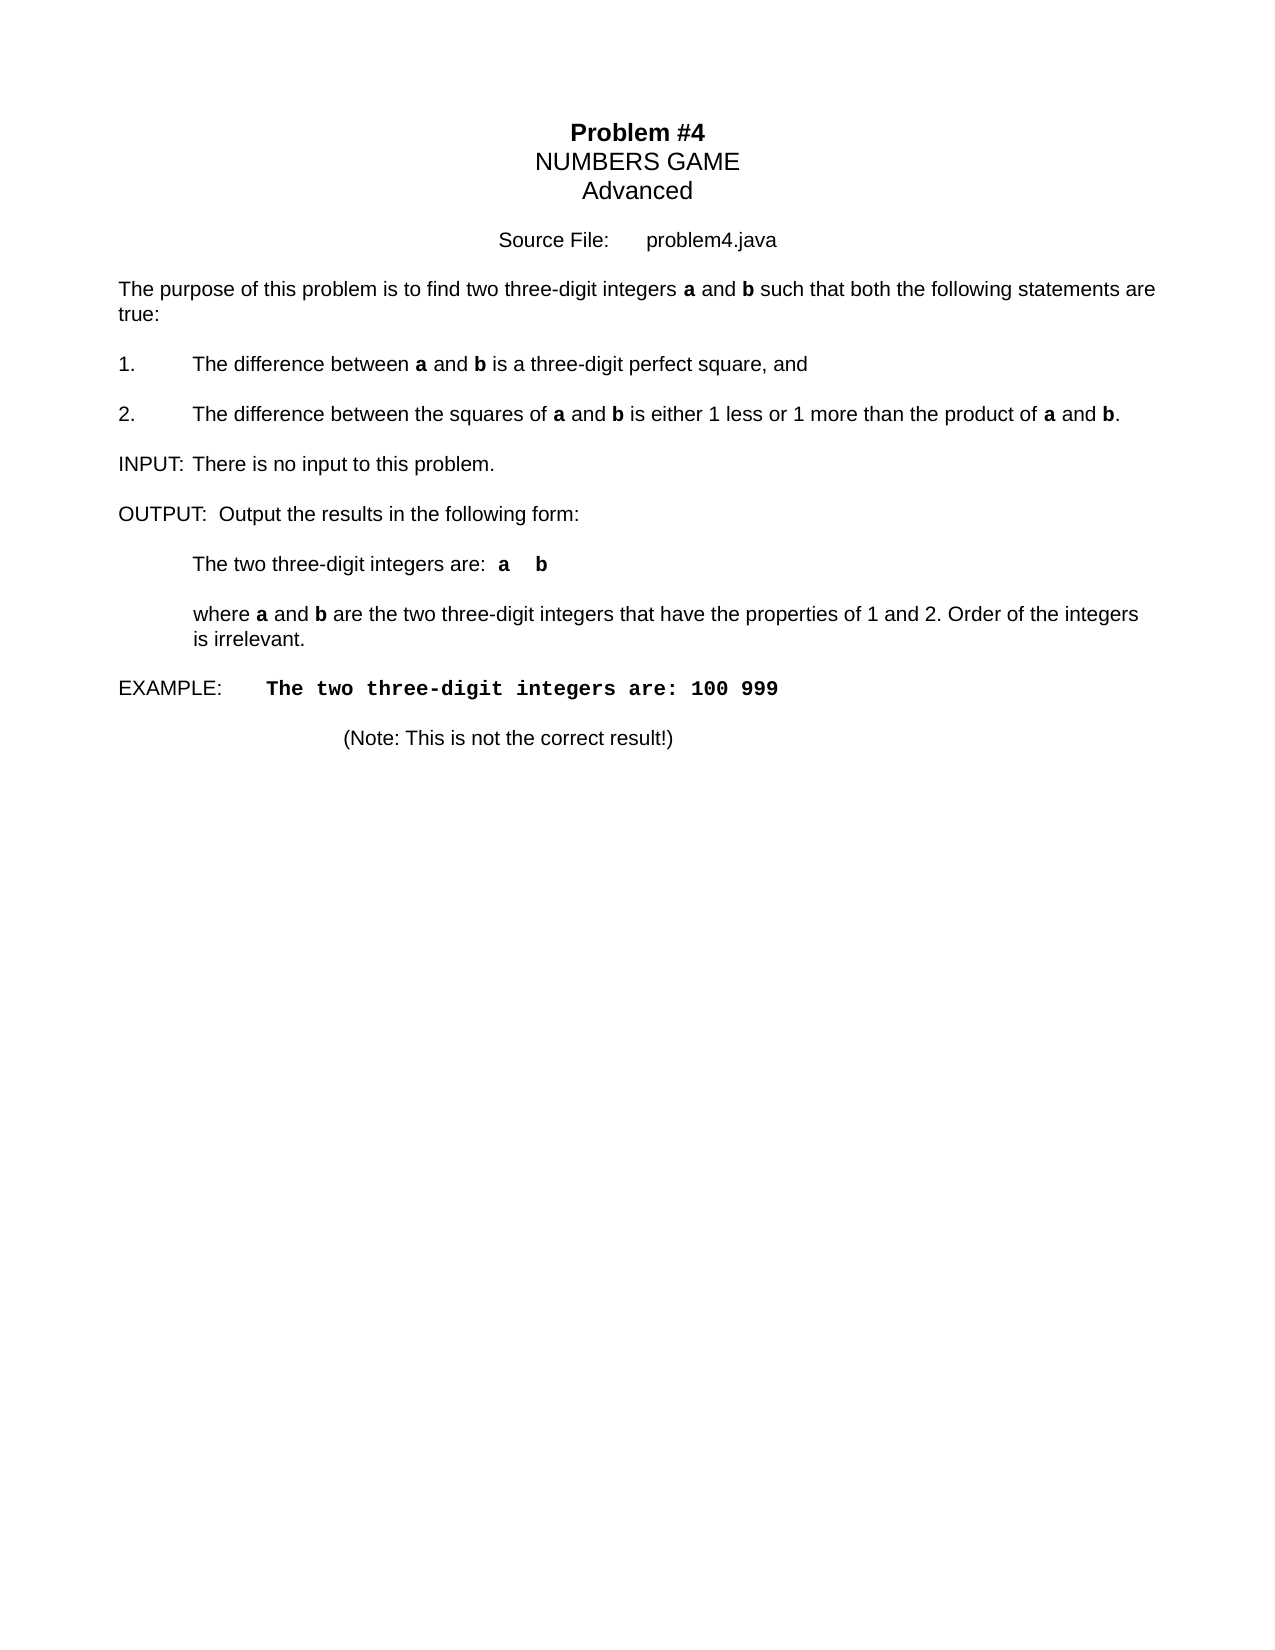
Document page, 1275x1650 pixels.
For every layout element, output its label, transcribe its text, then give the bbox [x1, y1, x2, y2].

text EXAMPLE: The two three-digit integers are: 100 999 [118, 676, 1157, 702]
text 2. The difference between the squares of a and b is either 1 less or 1 more than the product of a and b. [118, 401, 1157, 426]
text where a and b are the two three-digit integers that have the properties of 1 and 2. Order of the integers is irrelevant. [118, 601, 1157, 651]
text The two three-digit integers are: a b [118, 551, 1157, 576]
text The purpose of this problem is to find two three-digit integers a and b such that both the following statements are true: [118, 276, 1157, 326]
text Problem #4 [118, 118, 1157, 147]
text OUTPUT: Output the results in the following form: [118, 501, 1157, 526]
text Advanced [118, 176, 1157, 204]
text INPUT: There is no input to this problem. [118, 451, 1157, 476]
text NUMBERS GAME [118, 147, 1157, 176]
text Source File: problem4.java [118, 228, 1157, 252]
text 1. The difference between a and b is a three-digit perfect square, and [118, 351, 1157, 376]
text (Note: This is not the correct result!) [268, 726, 1157, 750]
